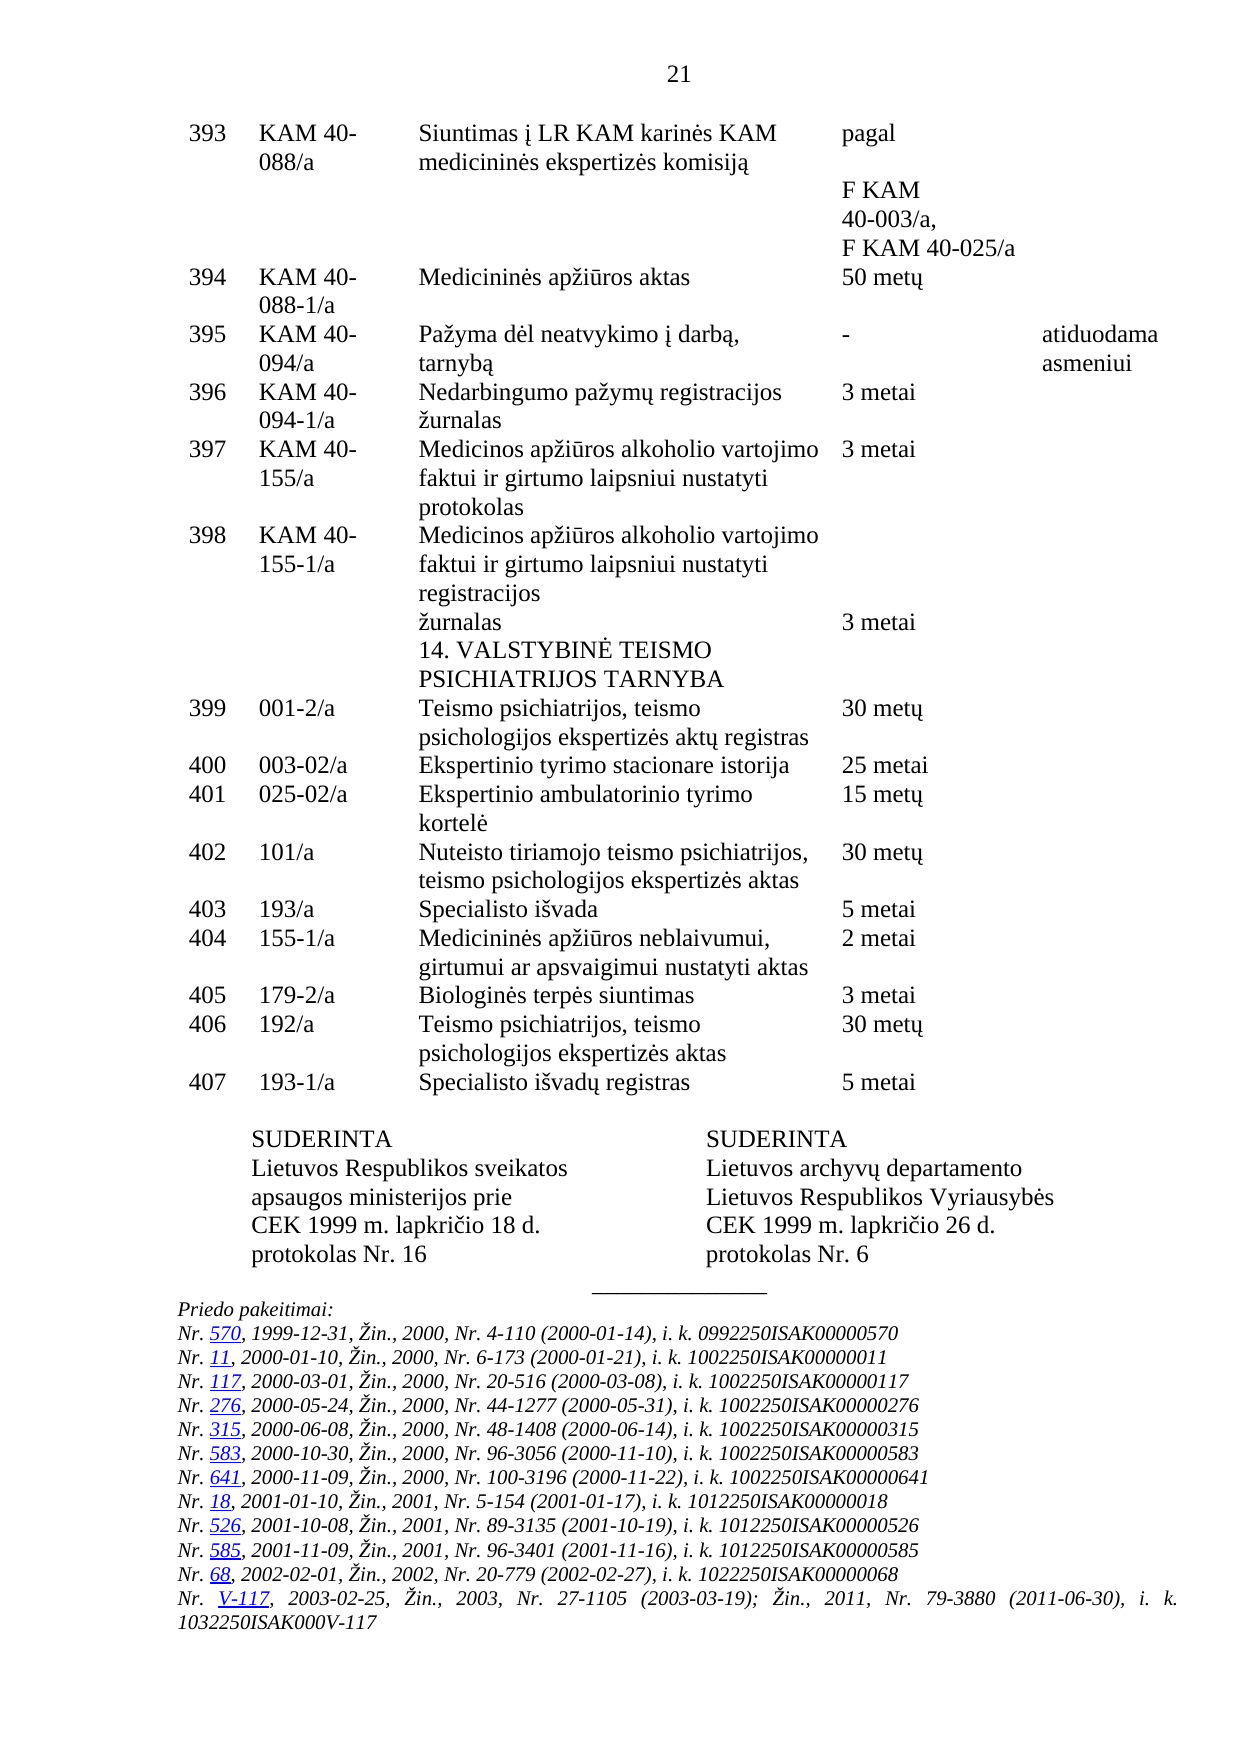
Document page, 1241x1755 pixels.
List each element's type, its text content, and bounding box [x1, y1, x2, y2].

table_cell 179-2/a [248, 981, 407, 1009]
table_cell [1176, 837, 1181, 894]
table_cell Medicininės apžiūros aktas [407, 262, 830, 319]
table_cell F KAM 40-003/a, [830, 176, 1031, 233]
table_cell 2 metai [830, 923, 1031, 981]
table_cell KAM 40-094-1/a [248, 377, 407, 434]
table_cell 193-1/a [248, 1067, 407, 1096]
table_cell [1176, 319, 1181, 377]
table_cell 400 [177, 751, 247, 779]
table_cell 401 [177, 779, 247, 837]
text Nr. 583, 2000-10-30, Žin., 2000, Nr. 96-3056 (2000-11-10), i. k. 1002250ISAK00000583 [177, 1441, 1181, 1465]
table_cell 394 [177, 262, 247, 319]
text Lietuvos Respublikos sveikatos Lietuvos archyvų departamento [177, 1153, 1181, 1182]
text CEK 1999 m. lapkričio 18 d. CEK 1999 m. lapkričio 26 d. [177, 1211, 1181, 1239]
text Nr. V-117, 2003-02-25, Žin., 2003, Nr. 27-1105 (2003-03-19); Žin., 2011, Nr. 79-3880 (2011-06-30), i. k. 1032250ISAK000V-117 [177, 1586, 1181, 1634]
table_cell KAM 40-155/a [248, 434, 407, 521]
table_cell [1031, 837, 1176, 894]
table_cell [1176, 1067, 1181, 1096]
table_cell 30 metų [830, 693, 1031, 751]
table_cell [1176, 923, 1181, 981]
table_cell [1176, 751, 1181, 779]
table_cell [1031, 233, 1176, 262]
table_cell [248, 176, 407, 233]
table_cell 001-2/a [248, 693, 407, 751]
table_cell Ekspertinio tyrimo stacionare istorija [407, 751, 830, 779]
table_cell [1176, 521, 1181, 607]
table_cell Pažyma dėl neatvykimo į darbą, tarnybą [407, 319, 830, 377]
table_cell 3 metai [830, 981, 1031, 1009]
text ______________ [177, 1268, 1181, 1297]
table_cell [1031, 118, 1176, 176]
text Nr. 117, 2000-03-01, Žin., 2000, Nr. 20-516 (2000-03-08), i. k. 1002250ISAK00000117 [177, 1369, 1181, 1393]
table_cell 5 metai [830, 894, 1031, 923]
table_cell 395 [177, 319, 247, 377]
table_cell F KAM 40-025/a [830, 233, 1031, 262]
text Nr. 276, 2000-05-24, Žin., 2000, Nr. 44-1277 (2000-05-31), i. k. 1002250ISAK00000276 [177, 1393, 1181, 1417]
text apsaugos ministerijos prie Lietuvos Respublikos Vyriausybės [177, 1182, 1181, 1211]
table_cell [1176, 377, 1181, 434]
table_cell [177, 607, 247, 693]
text Priedo pakeitimai: [177, 1297, 1181, 1321]
text protokolas Nr. 16 protokolas Nr. 6 [177, 1239, 1181, 1268]
table_cell 155-1/a [248, 923, 407, 981]
table_cell [248, 233, 407, 262]
table_cell Teismo psichiatrijos, teismo psichologijos ekspertizės aktų registras [407, 693, 830, 751]
text SUDERINTA SUDERINTA [177, 1124, 1181, 1153]
table_cell [830, 521, 1031, 607]
table_cell [177, 233, 247, 262]
table_cell 403 [177, 894, 247, 923]
table_cell [1176, 607, 1181, 693]
table_cell 402 [177, 837, 247, 894]
table_cell Nedarbingumo pažymų registracijos žurnalas [407, 377, 830, 434]
table_cell 003-02/a [248, 751, 407, 779]
table_cell 192/a [248, 1009, 407, 1067]
table_cell [1176, 176, 1181, 233]
table_cell 3 metai [830, 377, 1031, 434]
table_cell [1031, 434, 1176, 521]
text Nr. 526, 2001-10-08, Žin., 2001, Nr. 89-3135 (2001-10-19), i. k. 1012250ISAK00000526 [177, 1513, 1181, 1537]
table_cell [248, 607, 407, 693]
table_cell [1031, 1009, 1176, 1067]
table_cell [1176, 233, 1181, 262]
text Nr. 585, 2001-11-09, Žin., 2001, Nr. 96-3401 (2001-11-16), i. k. 1012250ISAK00000585 [177, 1537, 1181, 1562]
table_cell [1031, 607, 1176, 693]
table_cell [1031, 521, 1176, 607]
table_cell Biologinės terpės siuntimas [407, 981, 830, 1009]
text Nr. 315, 2000-06-08, Žin., 2000, Nr. 48-1408 (2000-06-14), i. k. 1002250ISAK00000315 [177, 1417, 1181, 1441]
table_cell Medicinos apžiūros alkoholio vartojimo faktui ir girtumo laipsniui nustatyti protokolas [407, 434, 830, 521]
table_cell Medicinos apžiūros alkoholio vartojimo faktui ir girtumo laipsniui nustatyti registracijos [407, 521, 830, 607]
table_cell 399 [177, 693, 247, 751]
table_cell [1031, 1067, 1176, 1096]
text Nr. 11, 2000-01-10, Žin., 2000, Nr. 6-173 (2000-01-21), i. k. 1002250ISAK00000011 [177, 1345, 1181, 1369]
table_cell [1031, 377, 1176, 434]
table_cell KAM 40-094/a [248, 319, 407, 377]
table_cell 30 metų [830, 837, 1031, 894]
table_cell pagal [830, 118, 1031, 176]
text Nr. 68, 2002-02-01, Žin., 2002, Nr. 20-779 (2002-02-27), i. k. 1022250ISAK00000068 [177, 1562, 1181, 1586]
table_cell [1031, 779, 1176, 837]
table_cell 406 [177, 1009, 247, 1067]
table_cell [1031, 923, 1176, 981]
table_cell - [830, 319, 1031, 377]
table_cell 193/a [248, 894, 407, 923]
table_cell KAM 40-155-1/a [248, 521, 407, 607]
table_cell [1176, 981, 1181, 1009]
table_cell 5 metai [830, 1067, 1031, 1096]
table_cell [1176, 118, 1181, 176]
text Nr. 570, 1999-12-31, Žin., 2000, Nr. 4-110 (2000-01-14), i. k. 0992250ISAK00000570 [177, 1321, 1181, 1345]
text Nr. 641, 2000-11-09, Žin., 2000, Nr. 100-3196 (2000-11-22), i. k. 1002250ISAK00000641 [177, 1465, 1181, 1489]
table_cell 15 metų [830, 779, 1031, 837]
table_cell 396 [177, 377, 247, 434]
table_cell [1031, 751, 1176, 779]
table_cell 398 [177, 521, 247, 607]
table_cell atiduodama asmeniui [1031, 319, 1176, 377]
table_cell [1176, 693, 1181, 751]
table_cell 101/a [248, 837, 407, 894]
table_cell Specialisto išvada [407, 894, 830, 923]
table_cell [177, 176, 247, 233]
table_cell [1176, 894, 1181, 923]
table_cell [1031, 693, 1176, 751]
table_cell Ekspertinio ambulatorinio tyrimo kortelė [407, 779, 830, 837]
table_cell [1176, 779, 1181, 837]
table_cell [1176, 262, 1181, 319]
table_cell 407 [177, 1067, 247, 1096]
table_cell 25 metai [830, 751, 1031, 779]
table_cell 405 [177, 981, 247, 1009]
table_cell [1031, 262, 1176, 319]
table_cell [1031, 894, 1176, 923]
table_cell 404 [177, 923, 247, 981]
table_cell [407, 233, 830, 262]
table_cell [1031, 981, 1176, 1009]
table_cell Specialisto išvadų registras [407, 1067, 830, 1096]
table_cell [407, 176, 830, 233]
table_cell 397 [177, 434, 247, 521]
table_cell Nuteisto tiriamojo teismo psichiatrijos, teismo psichologijos ekspertizės aktas [407, 837, 830, 894]
text Nr. 18, 2001-01-10, Žin., 2001, Nr. 5-154 (2001-01-17), i. k. 1012250ISAK00000018 [177, 1489, 1181, 1513]
table_cell 025-02/a [248, 779, 407, 837]
table_cell 3 metai [830, 434, 1031, 521]
table_cell 3 metai [830, 607, 1031, 693]
table_cell 393 [177, 118, 247, 176]
table_cell žurnalas 14. VALSTYBINĖ TEISMO PSICHIATRIJOS TARNYBA [407, 607, 830, 693]
table_cell 30 metų [830, 1009, 1031, 1067]
table_cell Siuntimas į LR KAM karinės KAM medicininės ekspertizės komisiją [407, 118, 830, 176]
table_cell KAM 40-088/a [248, 118, 407, 176]
table_cell [1176, 434, 1181, 521]
table_cell KAM 40-088-1/a [248, 262, 407, 319]
table_cell Teismo psichiatrijos, teismo psichologijos ekspertizės aktas [407, 1009, 830, 1067]
table_cell 50 metų [830, 262, 1031, 319]
table_cell Medicininės apžiūros neblaivumui, girtumui ar apsvaigimui nustatyti aktas [407, 923, 830, 981]
table_cell [1176, 1009, 1181, 1067]
table_cell [1031, 176, 1176, 233]
